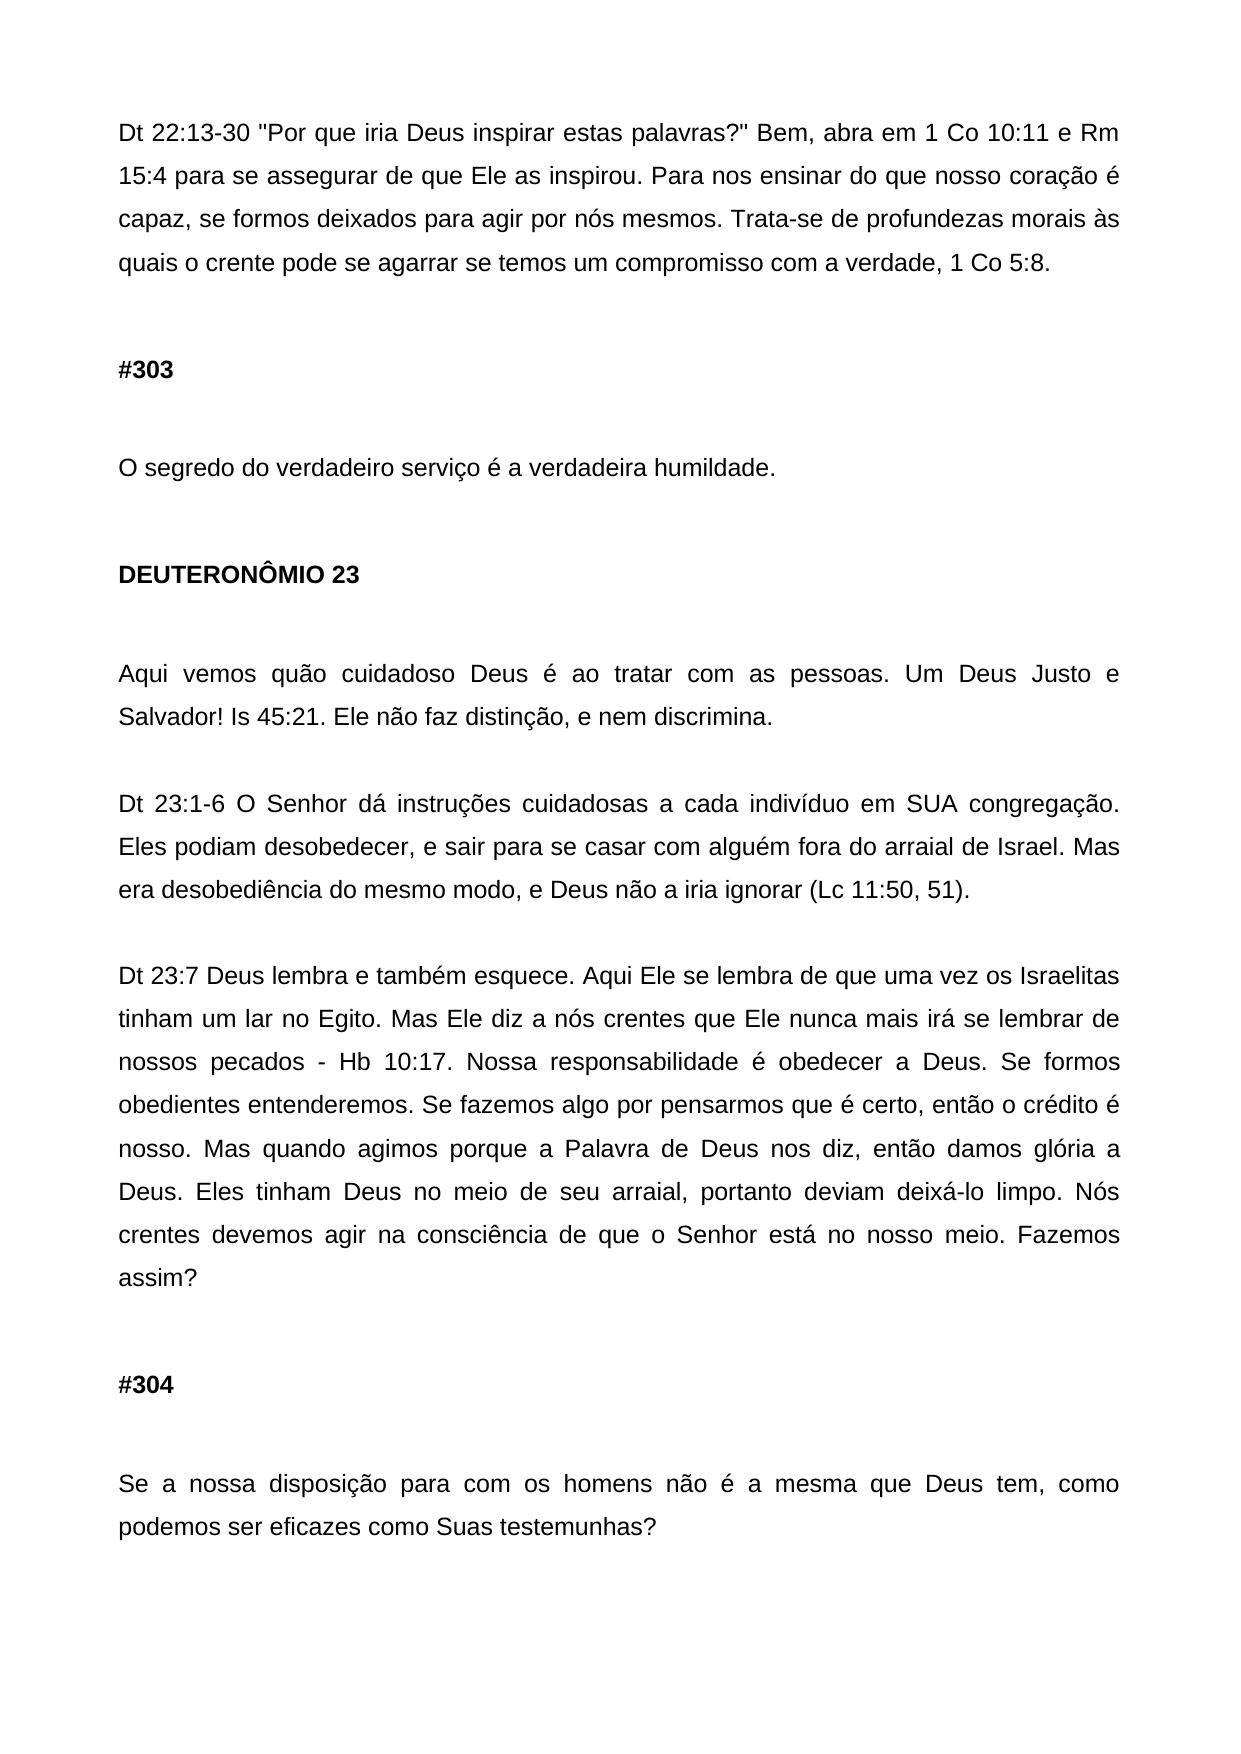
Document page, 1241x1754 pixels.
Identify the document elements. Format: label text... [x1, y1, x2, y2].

text Dt 22:13-30 "Por que iria Deus inspirar estas palavras?" Bem, abra em 1 Co 10:11 e Rm 15:4 para se assegurar de que Ele as inspirou. Para nos ensinar do que nosso coração é capaz, se formos deixados para agir por nós mesmos. Trata-se de profundezas morais às quais o crente pode se agarrar se temos um compromisso com a verdade, 1 Co 5:8. [118, 118, 1122, 276]
text Aqui vemos quão cuidadoso Deus é ao tratar com as pessoas. Um Deus Justo e Salvador! Is 45:21. Ele não faz distinção, e nem discrimina. [118, 659, 1122, 731]
subtitle DEUTERONÔMIO 23 [118, 560, 1122, 589]
text Dt 23:7 Deus lembra e também esquece. Aqui Ele se lembra de que uma vez os Israelitas tinham um lar no Egito. Mas Ele diz a nós crentes que Ele nunca mais irá se lembrar de nossos pecados - Hb 10:17. Nossa responsabilidade é obedecer a Deus. Se formos obedientes entenderemos. Se fazemos algo por pensarmos que é certo, então o crédito é nosso. Mas quando agimos porque a Palavra de Deus nos diz, então damos glória a Deus. Eles tinham Deus no meio de seu arraial, portanto deviam deixá-lo limpo. Nós crentes devemos agir na consciência de que o Senhor está no nosso meio. Fazemos assim? [118, 961, 1122, 1292]
text O segredo do verdadeiro serviço é a verdadeira humildade. [118, 453, 1122, 482]
subtitle #303 [118, 354, 1122, 383]
text Se a nossa disposição para com os homens não é a mesma que Deus tem, como podemos ser eficazes como Suas testemunhas? [118, 1469, 1122, 1541]
text Dt 23:1-6 O Senhor dá instruções cuidadosas a cada indivíduo em SUA congregação. Eles podiam desobedecer, e sair para se casar com alguém fora do arraial de Israel. Mas era desobediência do mesmo modo, e Deus não a iria ignorar (Lc 11:50, 51). [118, 788, 1122, 903]
subtitle #304 [118, 1370, 1122, 1399]
